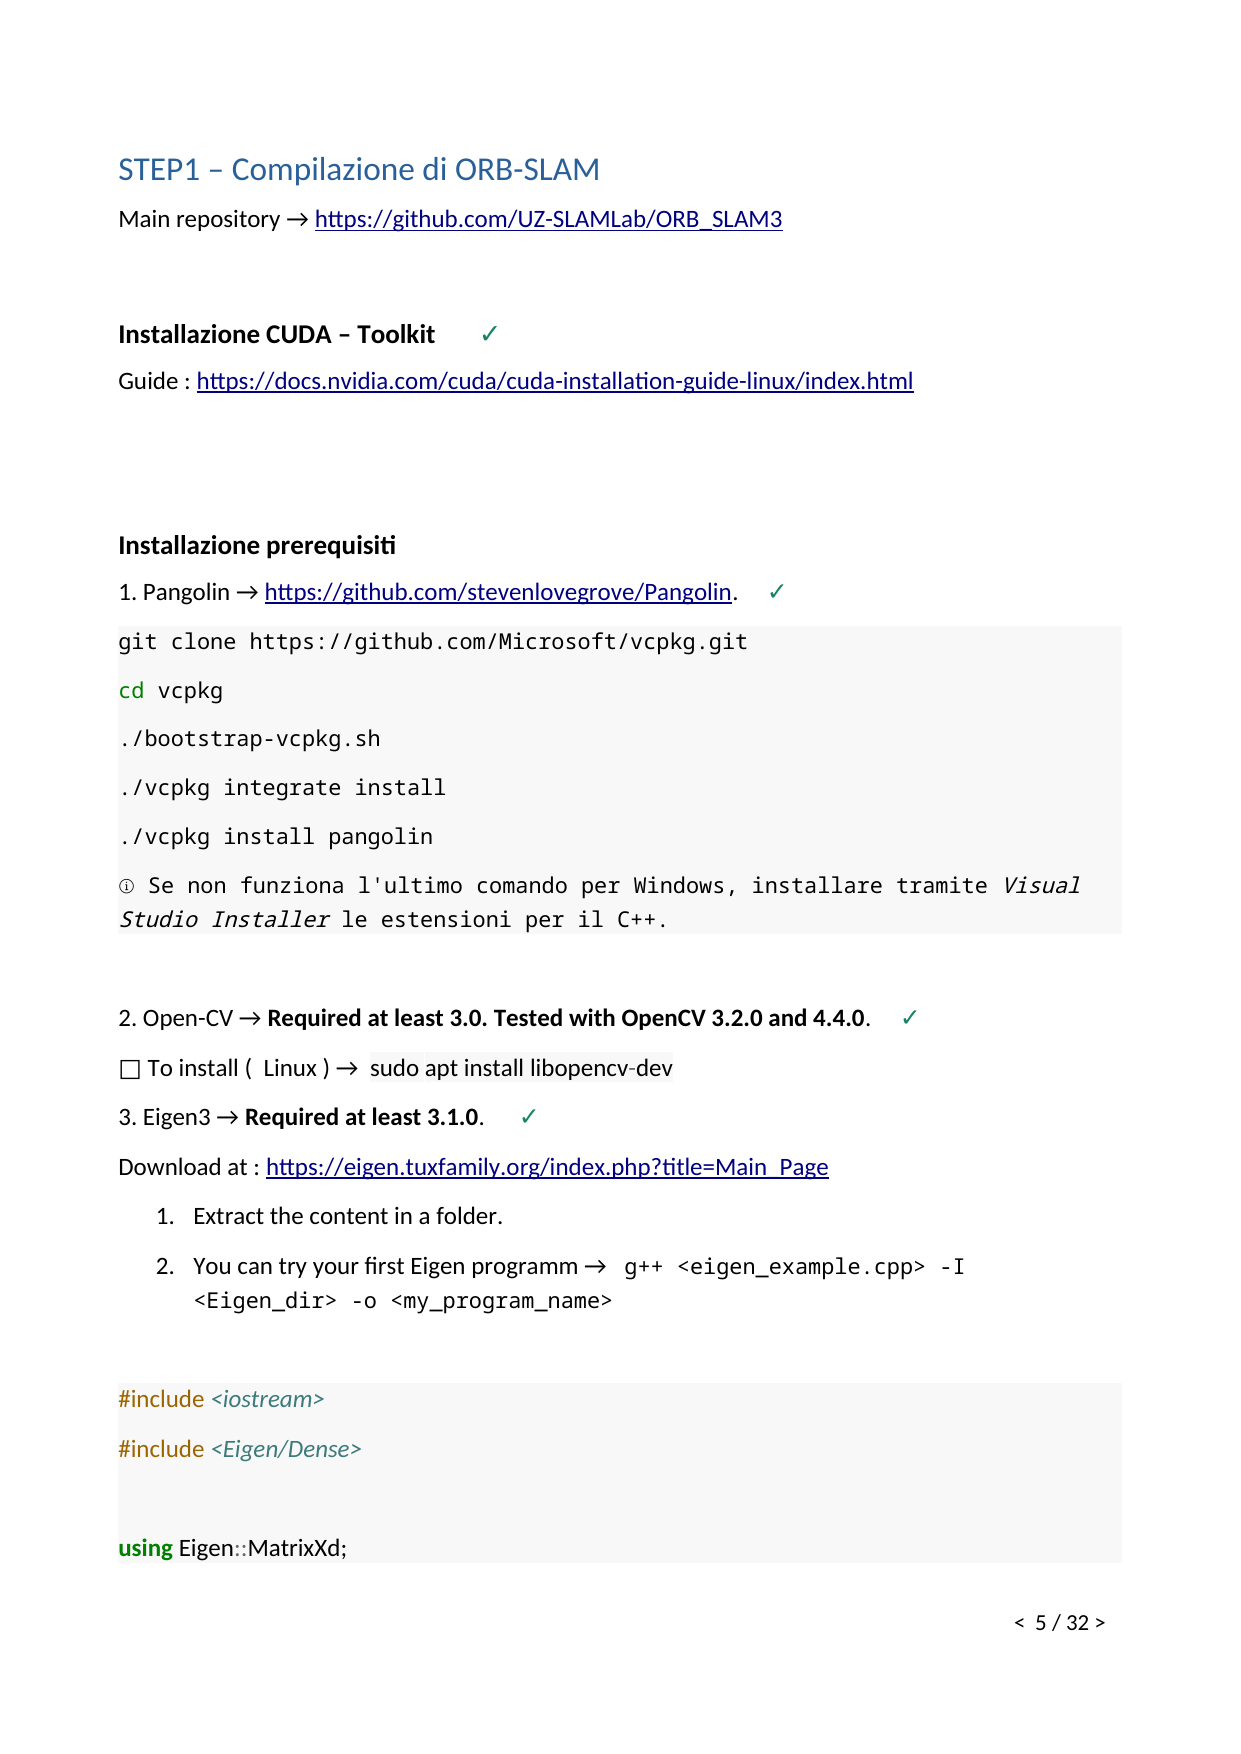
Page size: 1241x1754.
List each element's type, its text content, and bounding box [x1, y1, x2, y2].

text ./vcpkg install pangolin [118, 821, 1122, 851]
text git clone https://github.com/Microsoft/vcpkg.git [118, 626, 1122, 656]
text ./vcpkg integrate install [118, 772, 1122, 802]
text #include <Eigen/Dense> [118, 1433, 1122, 1463]
text 2. Open-CV → Required at least 3.0. Tested with OpenCV 3.2.0 and 4.4.0. ✓ [118, 1002, 1122, 1033]
text cd vcpkg [118, 675, 1122, 704]
text using Eigen::MatrixXd; [118, 1532, 1122, 1563]
subtitle STEP1 – Compilazione di ORB-SLAM [118, 148, 1122, 188]
text #include <iostream> [118, 1383, 1122, 1414]
subtitle Installazione CUDA – Toolkit ✓ [118, 317, 1122, 350]
list Extract the content in a folder. [156, 1201, 1122, 1231]
text Main repository → https://github.com/UZ-SLAMLab/ORB_SLAM3 [118, 204, 1122, 234]
text 1. Pangolin → https://github.com/stevenlovegrove/Pangolin. ✓ [118, 576, 1122, 607]
subtitle Installazione prerequisiti [118, 528, 1122, 562]
text Guide : https://docs.nvidia.com/cuda/cuda-installation-guide-linux/index.html [118, 365, 1122, 396]
text 3. Eigen3 → Required at least 3.1.0. ✓ [118, 1101, 1122, 1132]
text ⓘ Se non funziona l'ultimo comando per Windows, installare tramite Visual Studio Installer le estensioni per il C++. [118, 870, 1122, 934]
text □ To install ( Linux ) → sudo apt install libopencv-dev [118, 1052, 1122, 1082]
text Download at : https://eigen.tuxfamily.org/index.php?title=Main_Page [118, 1151, 1122, 1181]
text ./bootstrap-vcpkg.sh [118, 723, 1122, 753]
list You can try your first Eigen programm → g++ <eigen_example.cpp> -I <Eigen_dir> -o <my_program_name> [156, 1250, 1122, 1315]
